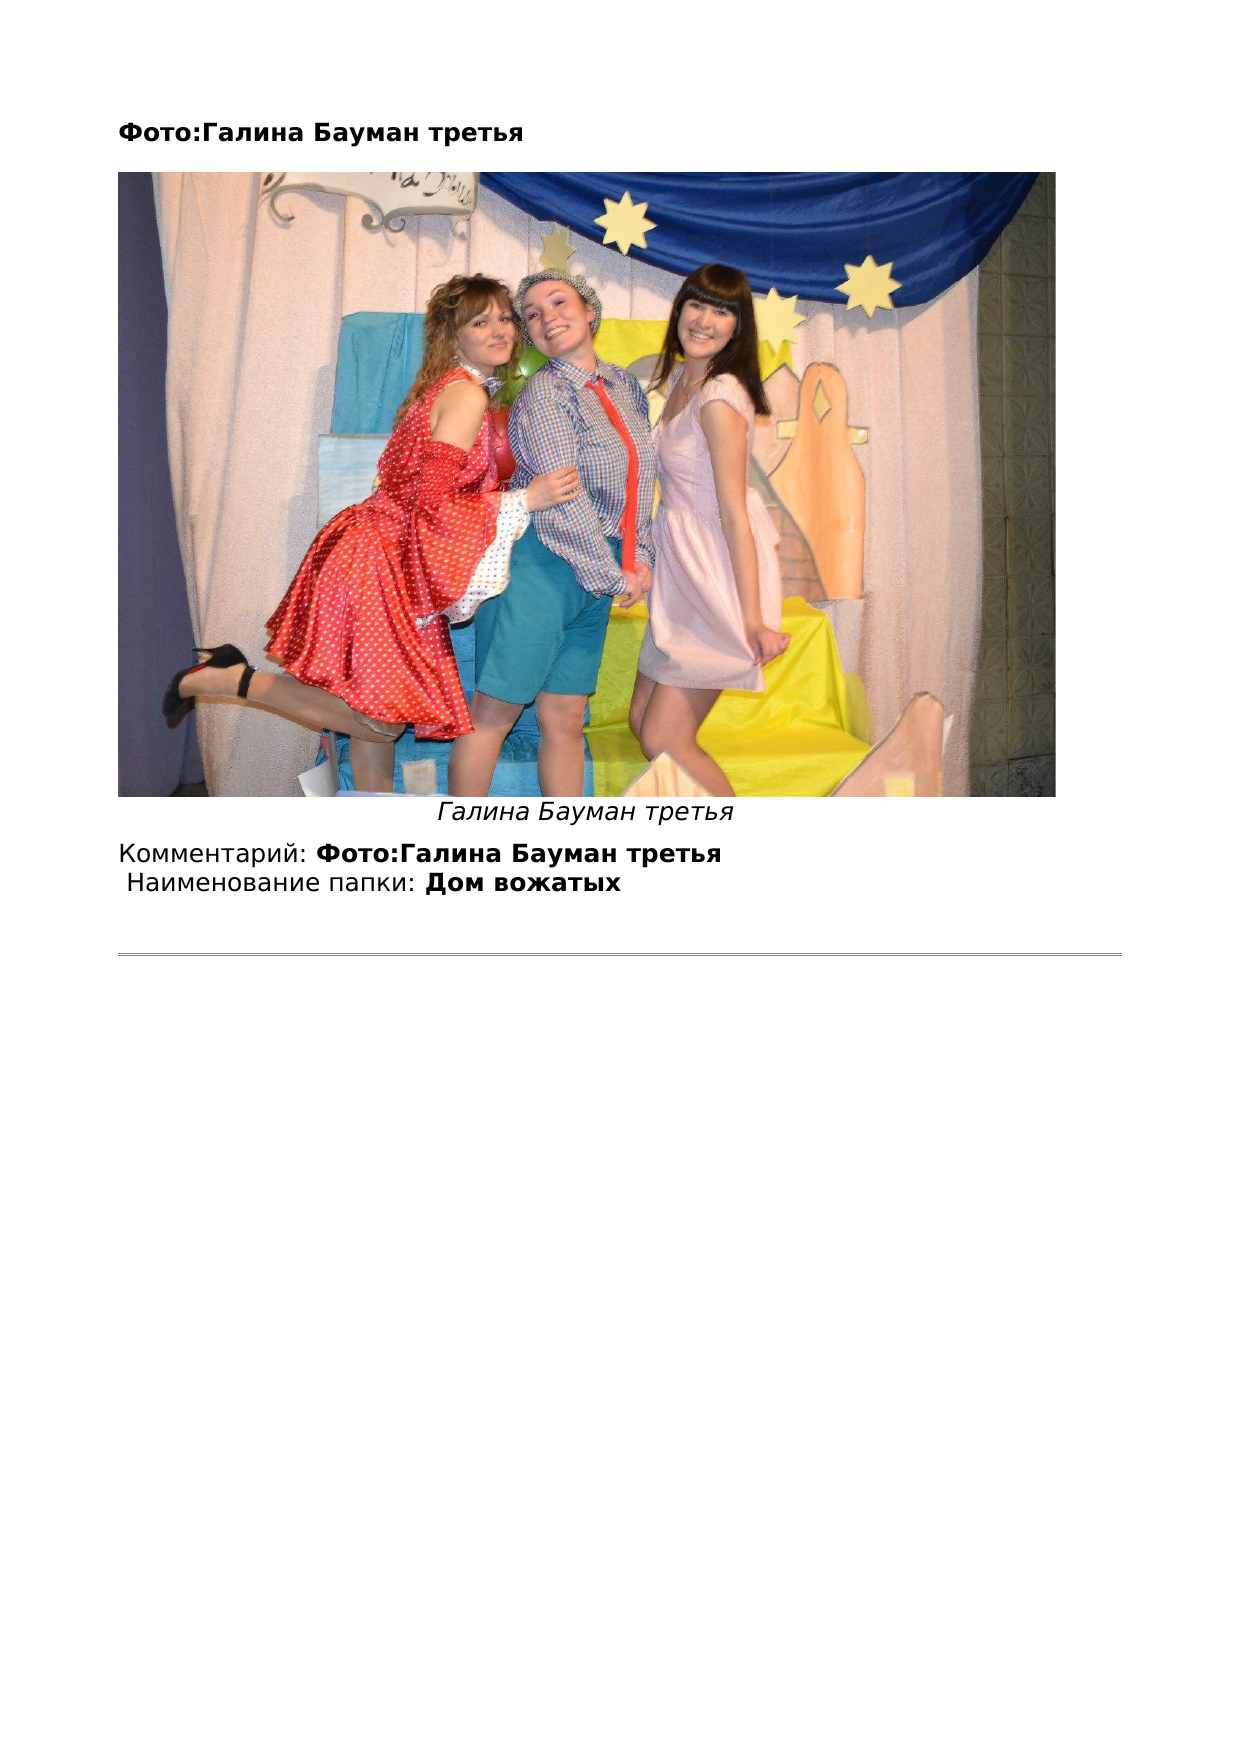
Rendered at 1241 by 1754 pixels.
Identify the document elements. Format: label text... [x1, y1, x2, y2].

subtitle Фото:Галина Бауман третья [118, 118, 1122, 147]
text Комментарий: Фото:Галина Бауман третья Наименование папки: Дом вожатых [118, 839, 1122, 926]
picture [118, 172, 1056, 797]
text Галина Бауман третья [118, 797, 1056, 826]
